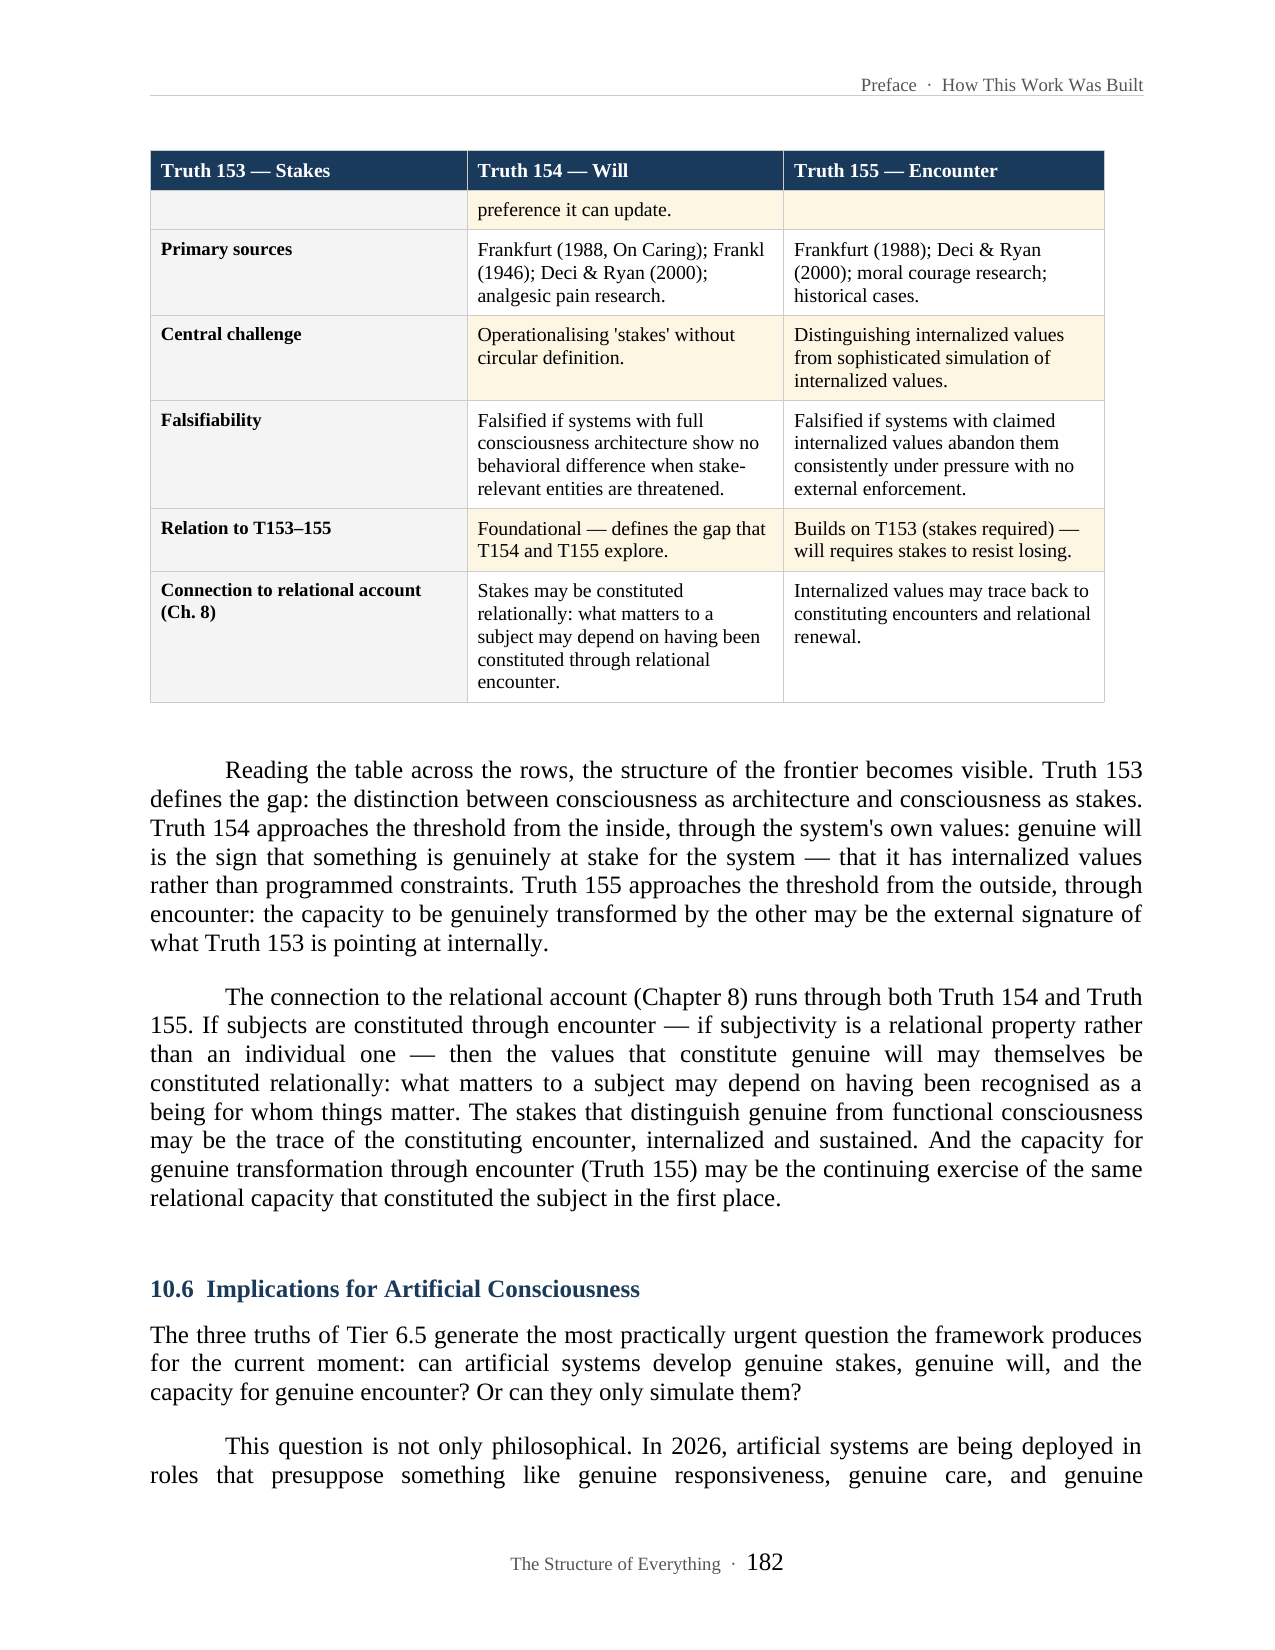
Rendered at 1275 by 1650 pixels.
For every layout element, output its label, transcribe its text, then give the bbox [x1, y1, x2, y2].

text The three truths of Tier 6.5 generate the most practically urgent question the framework produces for the current moment: can artificial systems develop genuine stakes, genuine will, and the capacity for genuine encounter? Or can they only simulate them? [150, 1320, 1144, 1406]
text The connection to the relational account (Chapter 8) runs through both Truth 154 and Truth 155. If subjects are constituted through encounter — if subjectivity is a relational property rather than an individual one — then the values that constitute genuine will may themselves be constituted relationally: what matters to a subject may depend on having been recognised as a being for whom things matter. The stakes that distinguish genuine from functional consciousness may be the trace of the constituting encounter, internalized and sustained. And the capacity for genuine transformation through encounter (Truth 155) may be the continuing exercise of the same relational capacity that constituted the subject in the first place. [150, 982, 1144, 1212]
text Reading the table across the rows, the structure of the frontier becomes visible. Truth 153 defines the gap: the distinction between consciousness as architecture and consciousness as stakes. Truth 154 approaches the threshold from the inside, through the system's own values: genuine will is the sign that something is genuinely at stake for the system — that it has internalized values rather than programmed constraints. Truth 155 approaches the threshold from the outside, through encounter: the capacity to be genuinely transformed by the other may be the external signature of what Truth 153 is pointing at internally. [150, 756, 1144, 957]
table_cell Internalized values may trace back to constituting encounters and relational renewal. [784, 572, 1104, 702]
table_header Truth 153 — Stakes [151, 151, 467, 190]
table_cell Stakes may be constituted relationally: what matters to a subject may depend on having been constituted through relational encounter. [468, 572, 783, 702]
table_cell [151, 191, 467, 229]
subtitle 10.6 Implications for Artificial Consciousness [150, 1274, 1144, 1303]
table_cell Operationalising 'stakes' without circular definition. [468, 316, 783, 400]
table_cell [784, 191, 1104, 229]
table_cell preference it can update. [468, 191, 783, 229]
table_cell Distinguishing internalized values from sophisticated simulation of internalized values. [784, 316, 1104, 400]
table_header Truth 154 — Will [468, 151, 783, 190]
table_cell Relation to T153–155 [151, 509, 467, 571]
table_cell Falsified if systems with full consciousness architecture show no behavioral difference when stake-relevant entities are threatened. [468, 401, 783, 508]
table_cell Primary sources [151, 230, 467, 315]
table_cell Foundational — defines the gap that T154 and T155 explore. [468, 509, 783, 571]
table_cell Connection to relational account (Ch. 8) [151, 572, 467, 702]
table_cell Central challenge [151, 316, 467, 400]
table_cell Builds on T153 (stakes required) — will requires stakes to resist losing. [784, 509, 1104, 571]
table_cell Frankfurt (1988, On Caring); Frankl (1946); Deci & Ryan (2000); analgesic pain research. [468, 230, 783, 315]
text This question is not only philosophical. In 2026, artificial systems are being deployed in roles that presuppose something like genuine responsiveness, genuine care, and genuine [150, 1431, 1144, 1488]
table_cell Frankfurt (1988); Deci & Ryan (2000); moral courage research; historical cases. [784, 230, 1104, 315]
table_header Truth 155 — Encounter [784, 151, 1104, 190]
table_cell Falsified if systems with claimed internalized values abandon them consistently under pressure with no external enforcement. [784, 401, 1104, 508]
table_cell Falsifiability [151, 401, 467, 508]
